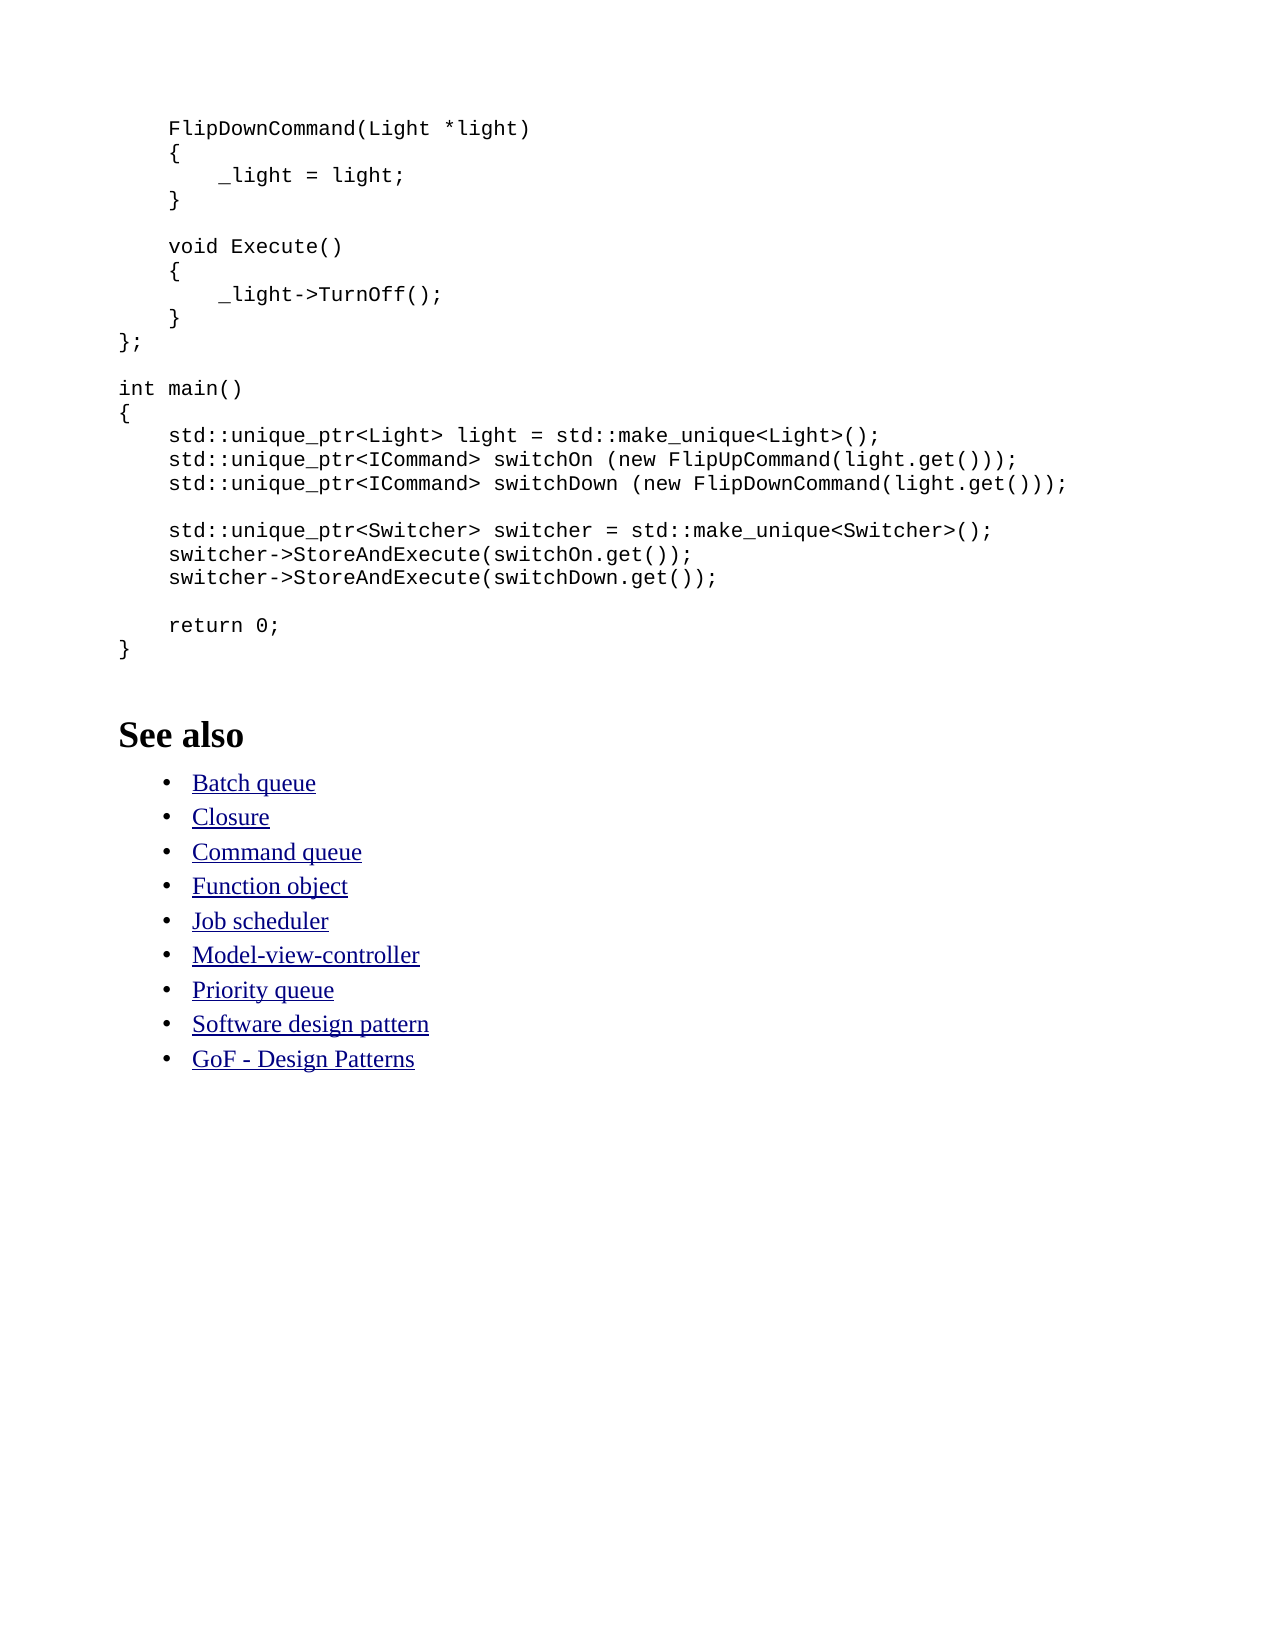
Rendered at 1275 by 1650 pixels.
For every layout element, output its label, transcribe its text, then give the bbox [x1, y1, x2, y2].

list Closure [162, 802, 1157, 831]
list Model-view-controller [162, 940, 1157, 969]
list Priority queue [162, 975, 1157, 1003]
text return 0; [118, 615, 1157, 638]
text { [118, 402, 1157, 426]
list Command queue [162, 837, 1157, 866]
text } [118, 638, 1157, 662]
list Job scheduler [162, 906, 1157, 934]
text }; [118, 331, 1157, 354]
text void Execute() [118, 236, 1157, 260]
text switcher->StoreAndExecute(switchDown.get()); [118, 567, 1157, 591]
text } [118, 307, 1157, 331]
list Software design pattern [162, 1009, 1157, 1038]
text int main() [118, 378, 1157, 402]
text std::unique_ptr<Switcher> switcher = std::make_unique<Switcher>(); [118, 520, 1157, 544]
text switcher->StoreAndExecute(switchOn.get()); [118, 544, 1157, 567]
list Function object [162, 871, 1157, 900]
text { [118, 142, 1157, 165]
text FlipDownCommand(Light *light) [118, 118, 1157, 142]
text std::unique_ptr<Light> light = std::make_unique<Light>(); [118, 426, 1157, 449]
subtitle See also [118, 712, 1157, 755]
text } [118, 189, 1157, 213]
list GoF - Design Patterns [162, 1044, 1157, 1072]
text _light->TurnOff(); [118, 284, 1157, 307]
text std::unique_ptr<ICommand> switchDown (new FlipDownCommand(light.get())); [118, 473, 1157, 496]
text { [118, 260, 1157, 284]
text std::unique_ptr<ICommand> switchOn (new FlipUpCommand(light.get())); [118, 449, 1157, 473]
text _light = light; [118, 165, 1157, 189]
list Batch queue [162, 768, 1157, 797]
